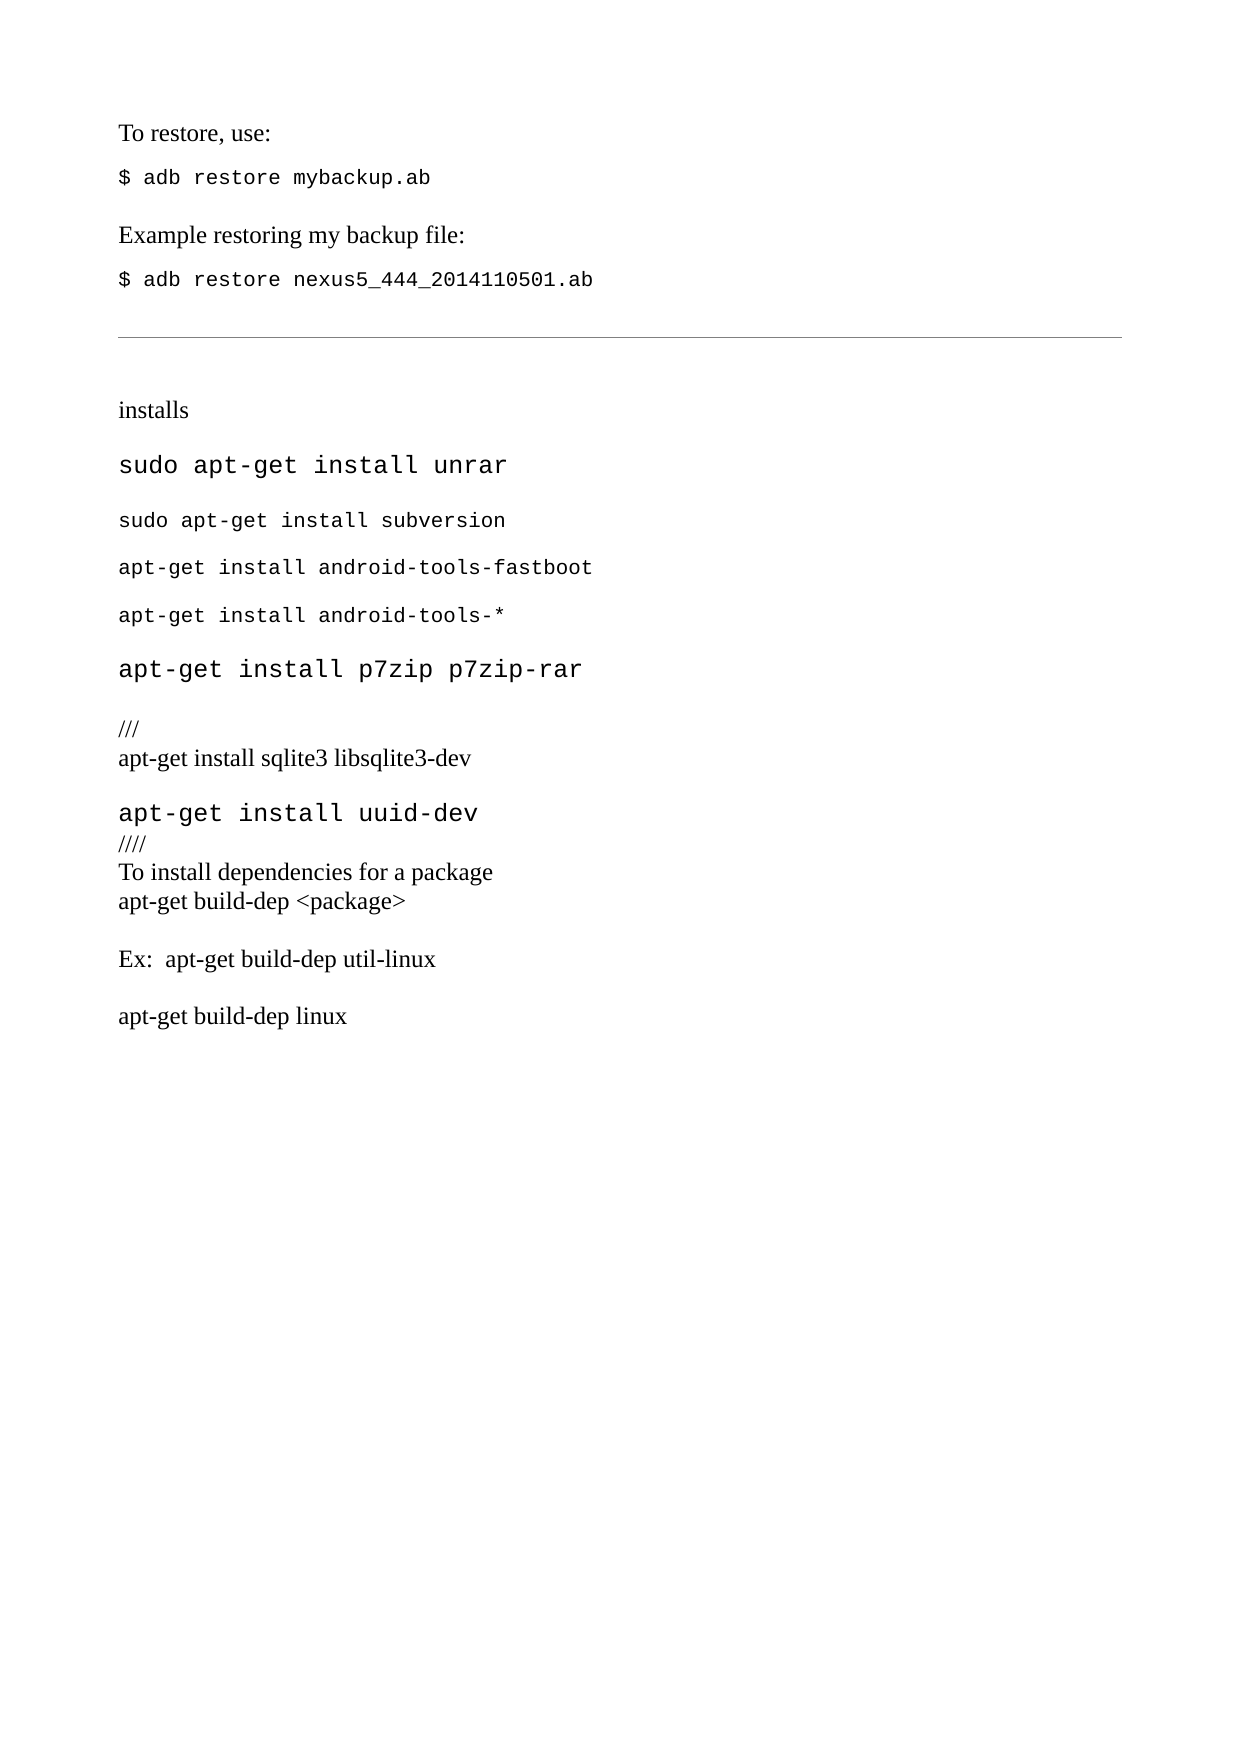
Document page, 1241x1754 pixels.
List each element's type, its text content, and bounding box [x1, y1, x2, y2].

text Ex: apt-get build-dep util-linux [118, 944, 1122, 972]
text apt-get install android-tools-fastboot [118, 557, 1122, 581]
text $ adb restore nexus5_444_2014110501.ab [118, 269, 1122, 293]
text apt-get install sqlite3 libsqlite3-dev [118, 743, 1122, 772]
text To restore, use: [118, 118, 1122, 147]
text installs [118, 395, 1122, 424]
text apt-get install uuid-dev [118, 800, 1122, 829]
text sudo apt-get install subversion [118, 510, 1122, 534]
text Example restoring my backup file: [118, 220, 1122, 249]
text apt-get install p7zip p7zip-rar [118, 657, 1122, 685]
text /// [118, 714, 1122, 743]
text apt-get install android-tools-* [118, 604, 1122, 628]
text $ adb restore mybackup.ab [118, 167, 1122, 191]
text //// [118, 829, 1122, 857]
text apt-get build-dep <package> [118, 886, 1122, 915]
text To install dependencies for a package [118, 857, 1122, 886]
text apt-get build-dep linux [118, 1001, 1122, 1030]
text sudo apt-get install unrar [118, 453, 1122, 481]
